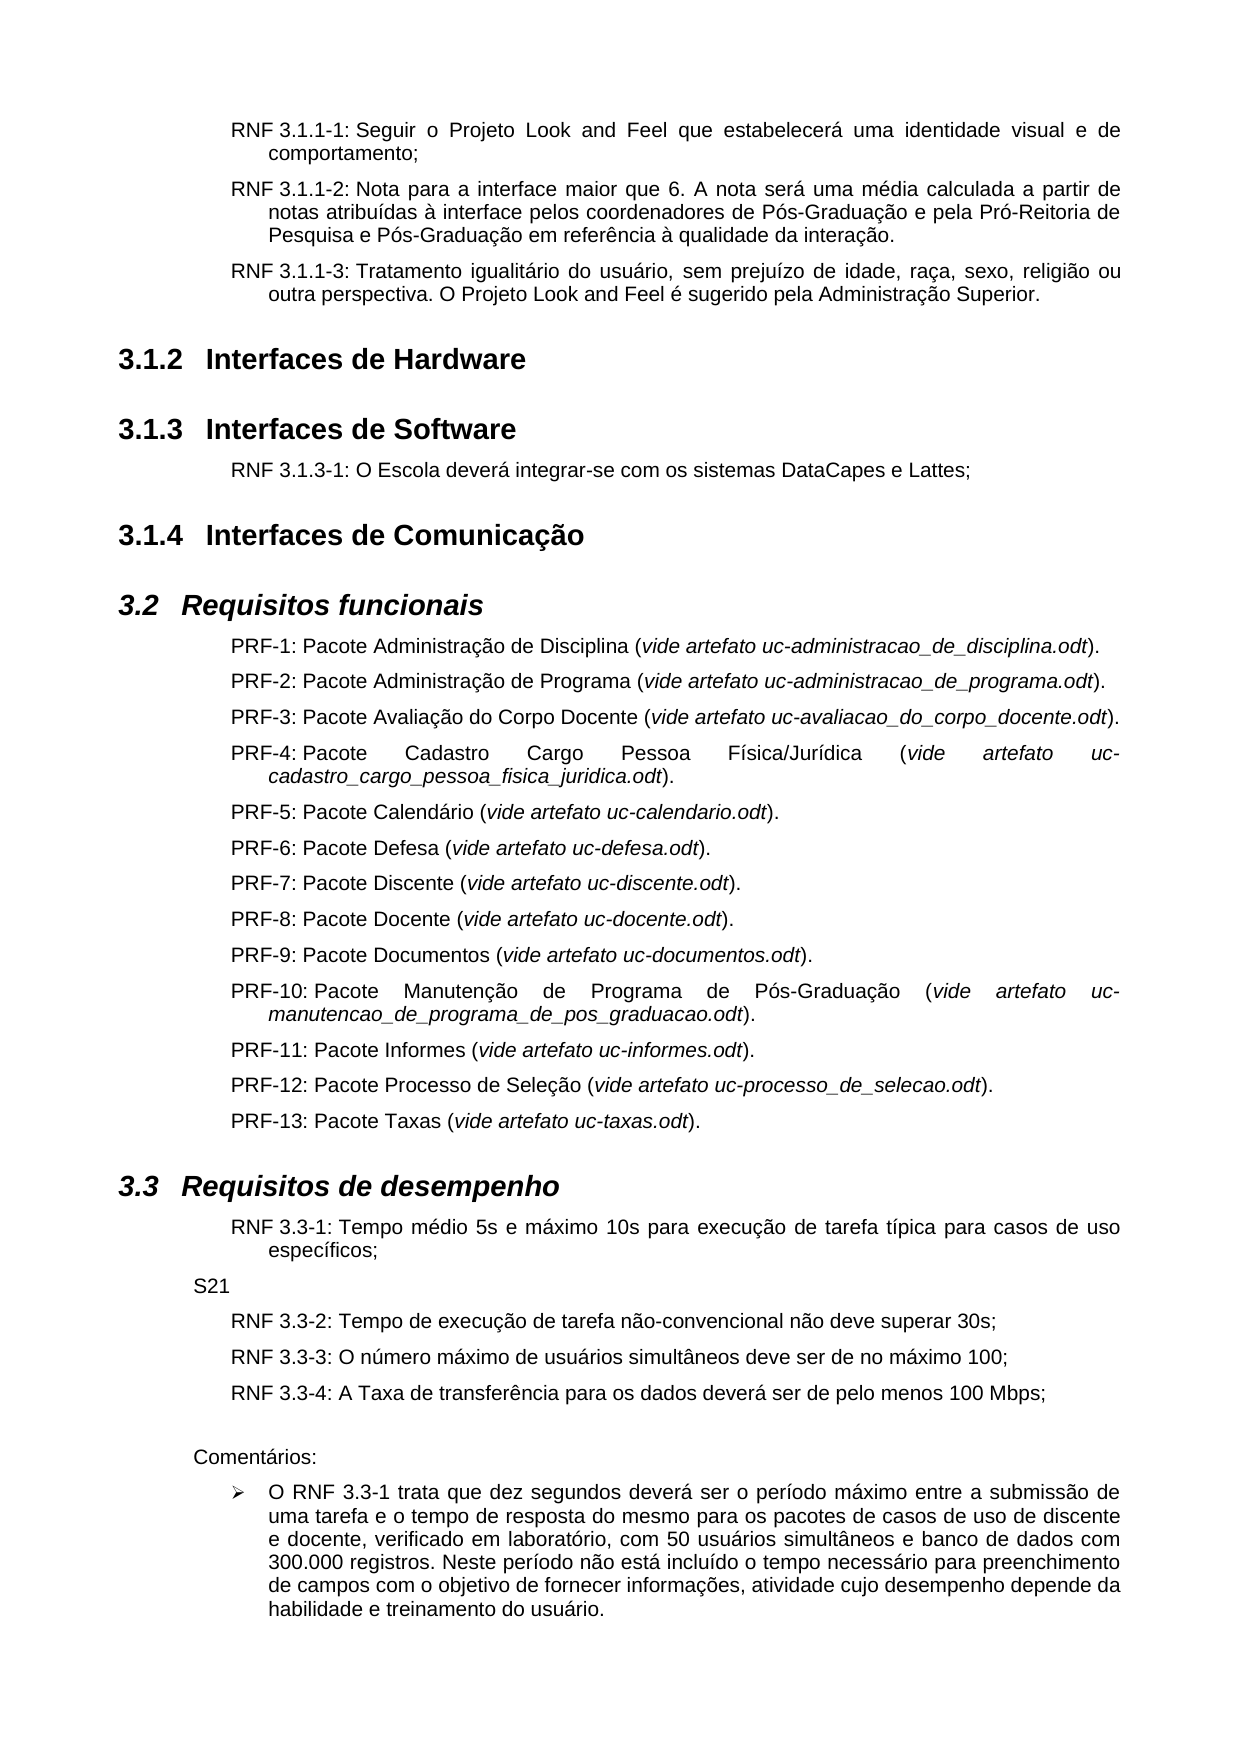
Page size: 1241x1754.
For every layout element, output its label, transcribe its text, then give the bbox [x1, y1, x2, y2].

subtitle Interfaces de Hardware [118, 343, 1122, 376]
list Pacote Administração de Disciplina (vide artefato uc-administracao_de_disciplina.odt). [231, 634, 1122, 658]
subtitle Interfaces de Comunicação [118, 519, 1122, 552]
list Tempo médio 5s e máximo 10s para execução de tarefa típica para casos de uso específicos; [231, 1215, 1122, 1262]
list Pacote Documentos (vide artefato uc-documentos.odt). [231, 943, 1122, 967]
list O Escola deverá integrar-se com os sistemas DataCapes e Lattes; [231, 458, 1122, 482]
subtitle Interfaces de Software [118, 413, 1122, 446]
list Pacote Defesa (vide artefato uc-defesa.odt). [231, 836, 1122, 859]
list Pacote Administração de Programa (vide artefato uc-administracao_de_programa.odt). [231, 670, 1122, 693]
list Pacote Taxas (vide artefato uc-taxas.odt). [231, 1109, 1122, 1133]
list Tempo de execução de tarefa não-convencional não deve superar 30s; [231, 1310, 1122, 1333]
list Pacote Discente (vide artefato uc-discente.odt). [231, 872, 1122, 895]
list Seguir o Projeto Look and Feel que estabelecerá uma identidade visual e de comportamento; [231, 118, 1122, 164]
list Pacote Processo de Seleção (vide artefato uc-processo_de_selecao.odt). [231, 1074, 1122, 1097]
list O RNF 3.3-1 trata que dez segundos deverá ser o período máximo entre a submissão de uma tarefa e o tempo de resposta do mesmo para os pacotes de casos de uso de discente e docente, verificado em laboratório, com 50 usuários simultâneos e banco de dados com 300.000 registros. Neste período não está incluído o tempo necessário para preenchimento de campos com o objetivo de fornecer informações, atividade cujo desempenho depende da habilidade e treinamento do usuário. [231, 1481, 1122, 1620]
text Comentários: [193, 1445, 1122, 1468]
subtitle Requisitos de desempenho [118, 1170, 1122, 1203]
list O número máximo de usuários simultâneos deve ser de no máximo 100; [231, 1346, 1122, 1369]
subtitle Requisitos funcionais [118, 589, 1122, 622]
list Pacote Manutenção de Programa de Pós-Graduação (vide artefato uc-manutencao_de_programa_de_pos_graduacao.odt). [231, 979, 1122, 1026]
list Pacote Docente (vide artefato uc-docente.odt). [231, 908, 1122, 931]
list Pacote Avaliação do Corpo Docente (vide artefato uc-avaliacao_do_corpo_docente.odt). [231, 706, 1122, 729]
list Pacote Informes (vide artefato uc-informes.odt). [231, 1038, 1122, 1061]
list Tratamento igualitário do usuário, sem prejuízo de idade, raça, sexo, religião ou outra perspectiva. O Projeto Look and Feel é sugerido pela Administração Superior. [231, 259, 1122, 306]
list Pacote Cadastro Cargo Pessoa Física/Jurídica (vide artefato uc-cadastro_cargo_pessoa_fisica_juridica.odt). [231, 742, 1122, 788]
list Nota para a interface maior que 6. A nota será uma média calculada a partir de notas atribuídas à interface pelos coordenadores de Pós-Graduação e pela Pró-Reitoria de Pesquisa e Pós-Graduação em referência à qualidade da interação. [231, 177, 1122, 247]
list Pacote Calendário (vide artefato uc-calendario.odt). [231, 801, 1122, 824]
list A Taxa de transferência para os dados deverá ser de pelo menos 100 Mbps; [231, 1382, 1122, 1405]
text S21 [193, 1274, 1122, 1298]
